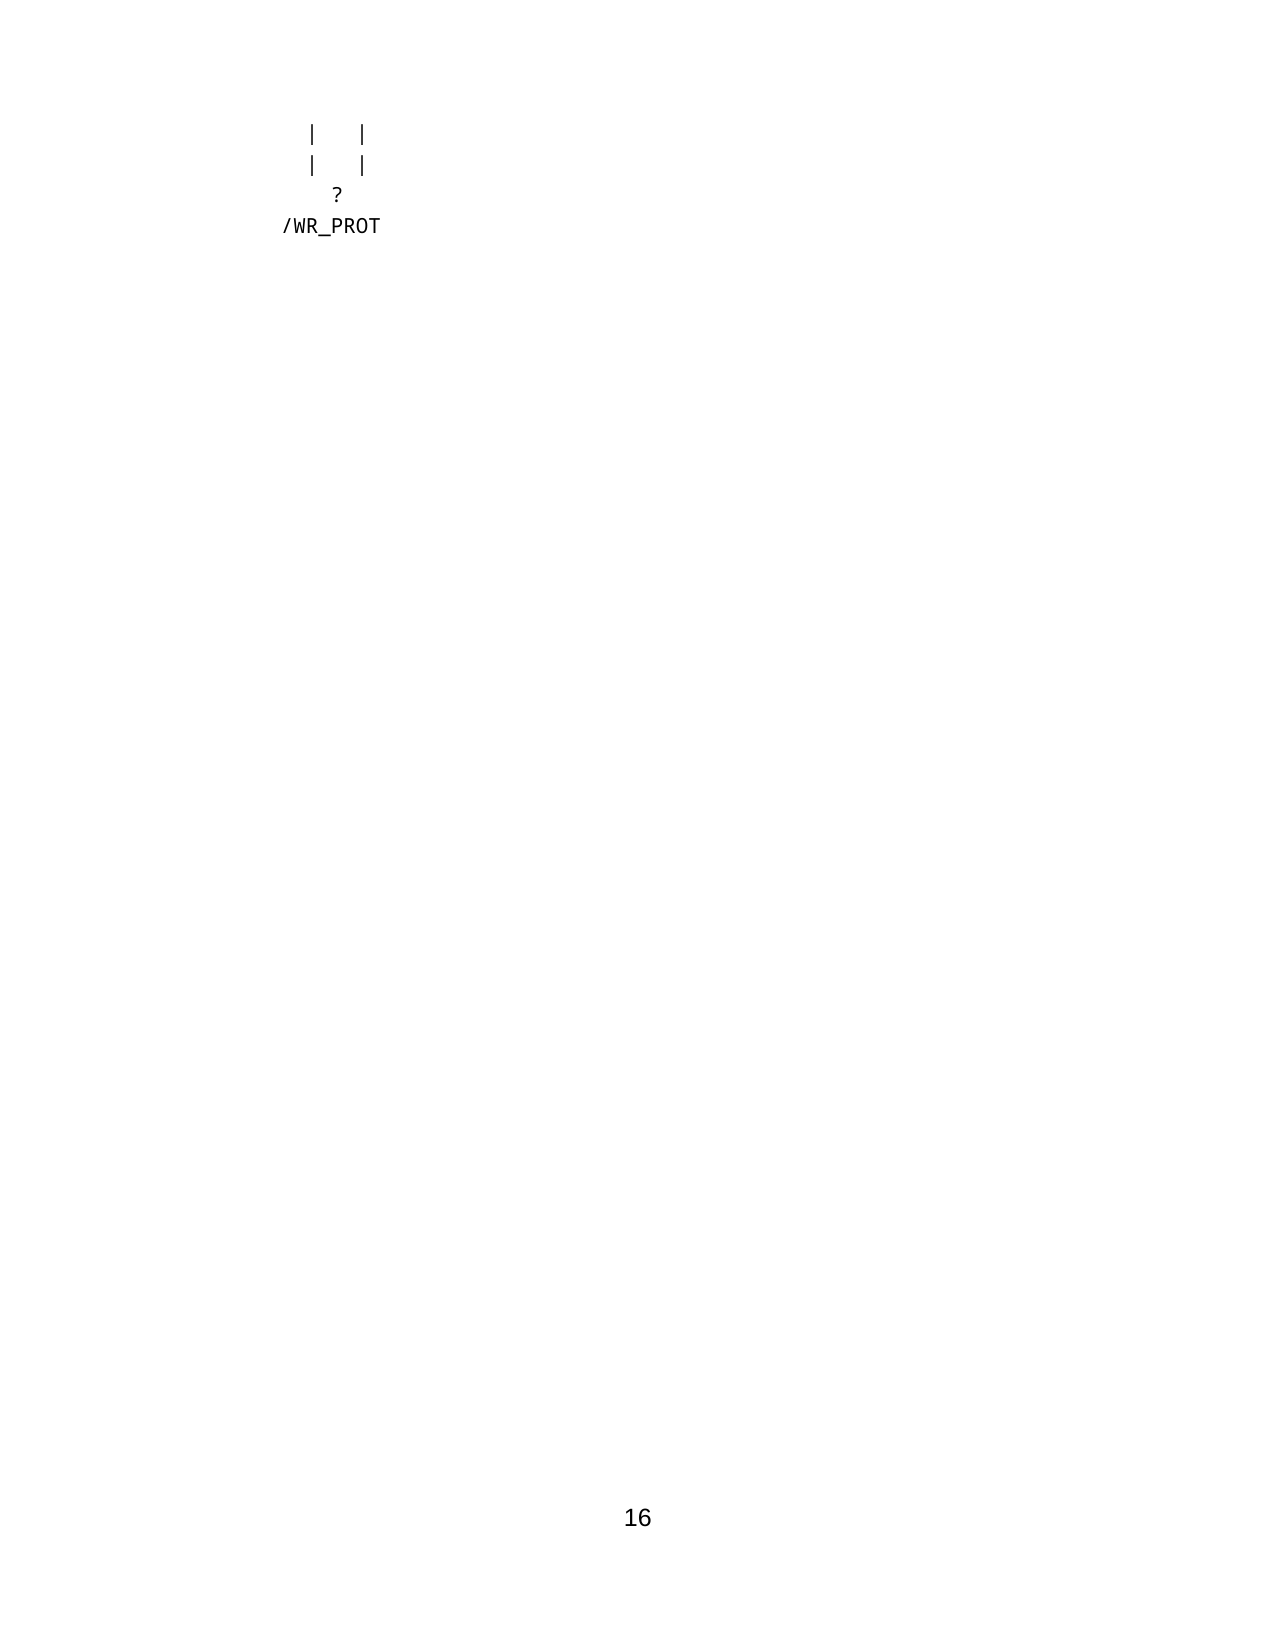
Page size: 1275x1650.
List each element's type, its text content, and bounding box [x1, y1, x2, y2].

text /WR_PROT [118, 212, 1157, 240]
text | | [118, 118, 1157, 147]
text | | [118, 149, 1157, 178]
text ? [118, 180, 1157, 209]
